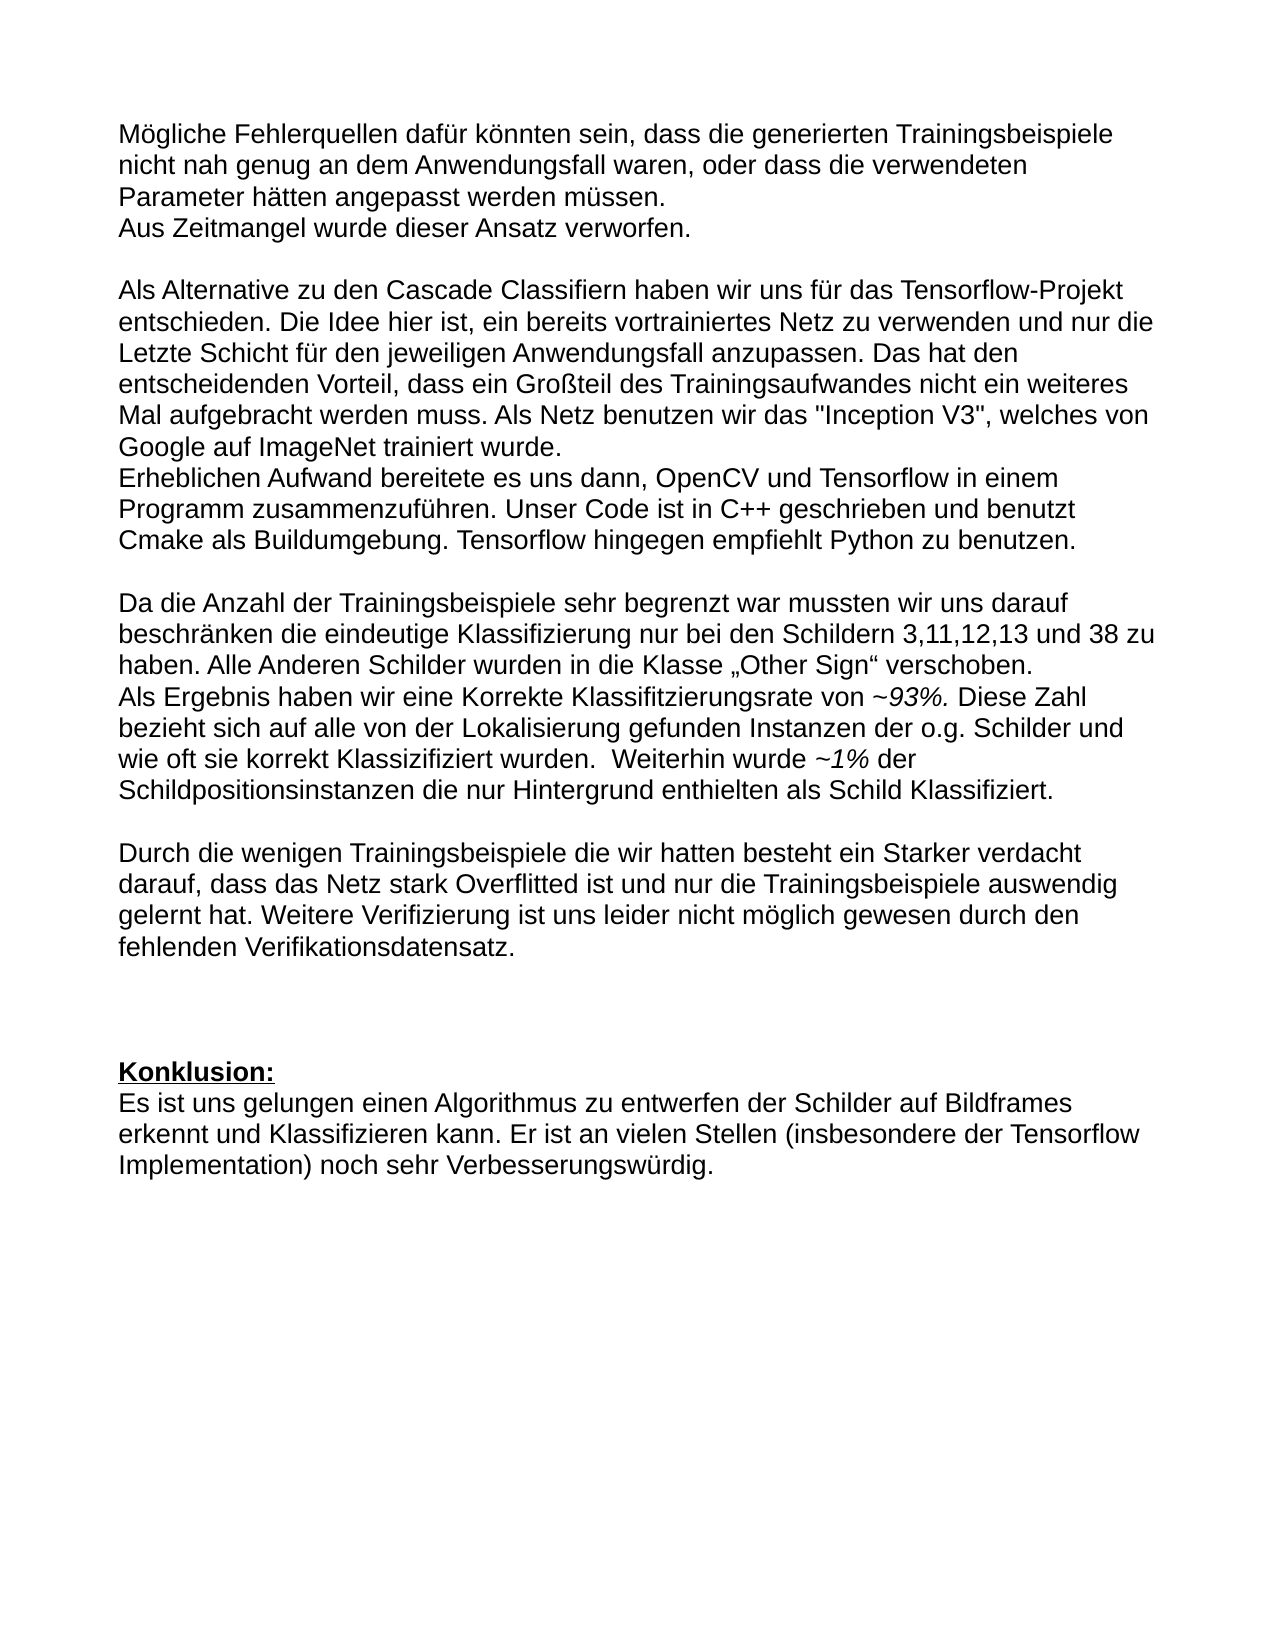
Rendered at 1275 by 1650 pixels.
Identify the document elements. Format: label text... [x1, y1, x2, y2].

text Durch die wenigen Trainingsbeispiele die wir hatten besteht ein Starker verdacht darauf, dass das Netz stark Overflitted ist und nur die Trainingsbeispiele auswendig gelernt hat. Weitere Verifizierung ist uns leider nicht möglich gewesen durch den fehlenden Verifikationsdatensatz. [118, 837, 1157, 962]
text Es ist uns gelungen einen Algorithmus zu entwerfen der Schilder auf Bildframes erkennt und Klassifizieren kann. Er ist an vielen Stellen (insbesondere der Tensorflow Implementation) noch sehr Verbesserungswürdig. [118, 1087, 1157, 1181]
text Erheblichen Aufwand bereitete es uns dann, OpenCV und Tensorflow in einem Programm zusammenzuführen. Unser Code ist in C++ geschrieben und benutzt Cmake als Buildumgebung. Tensorflow hingegen empfiehlt Python zu benutzen. [118, 462, 1157, 556]
text Da die Anzahl der Trainingsbeispiele sehr begrenzt war mussten wir uns darauf beschränken die eindeutige Klassifizierung nur bei den Schildern 3,11,12,13 und 38 zu haben. Alle Anderen Schilder wurden in die Klasse „Other Sign“ verschoben. [118, 587, 1157, 681]
text Mögliche Fehlerquellen dafür könnten sein, dass die generierten Trainingsbeispiele nicht nah genug an dem Anwendungsfall waren, oder dass die verwendeten Parameter hätten angepasst werden müssen. [118, 118, 1157, 212]
text Als Alternative zu den Cascade Classifiern haben wir uns für das Tensorflow-Projekt entschieden. Die Idee hier ist, ein bereits vortrainiertes Netz zu verwenden und nur die Letzte Schicht für den jeweiligen Anwendungsfall anzupassen. Das hat den entscheidenden Vorteil, dass ein Großteil des Trainingsaufwandes nicht ein weiteres Mal aufgebracht werden muss. Als Netz benutzen wir das "Inception V3", welches von Google auf ImageNet trainiert wurde. [118, 274, 1157, 462]
text Aus Zeitmangel wurde dieser Ansatz verworfen. [118, 212, 1157, 243]
text Konklusion: [118, 1056, 1157, 1087]
text Als Ergebnis haben wir eine Korrekte Klassifitzierungsrate von ~93%. Diese Zahl bezieht sich auf alle von der Lokalisierung gefunden Instanzen der o.g. Schilder und wie oft sie korrekt Klassizifiziert wurden. Weiterhin wurde ~1% der Schildpositionsinstanzen die nur Hintergrund enthielten als Schild Klassifiziert. [118, 681, 1157, 806]
